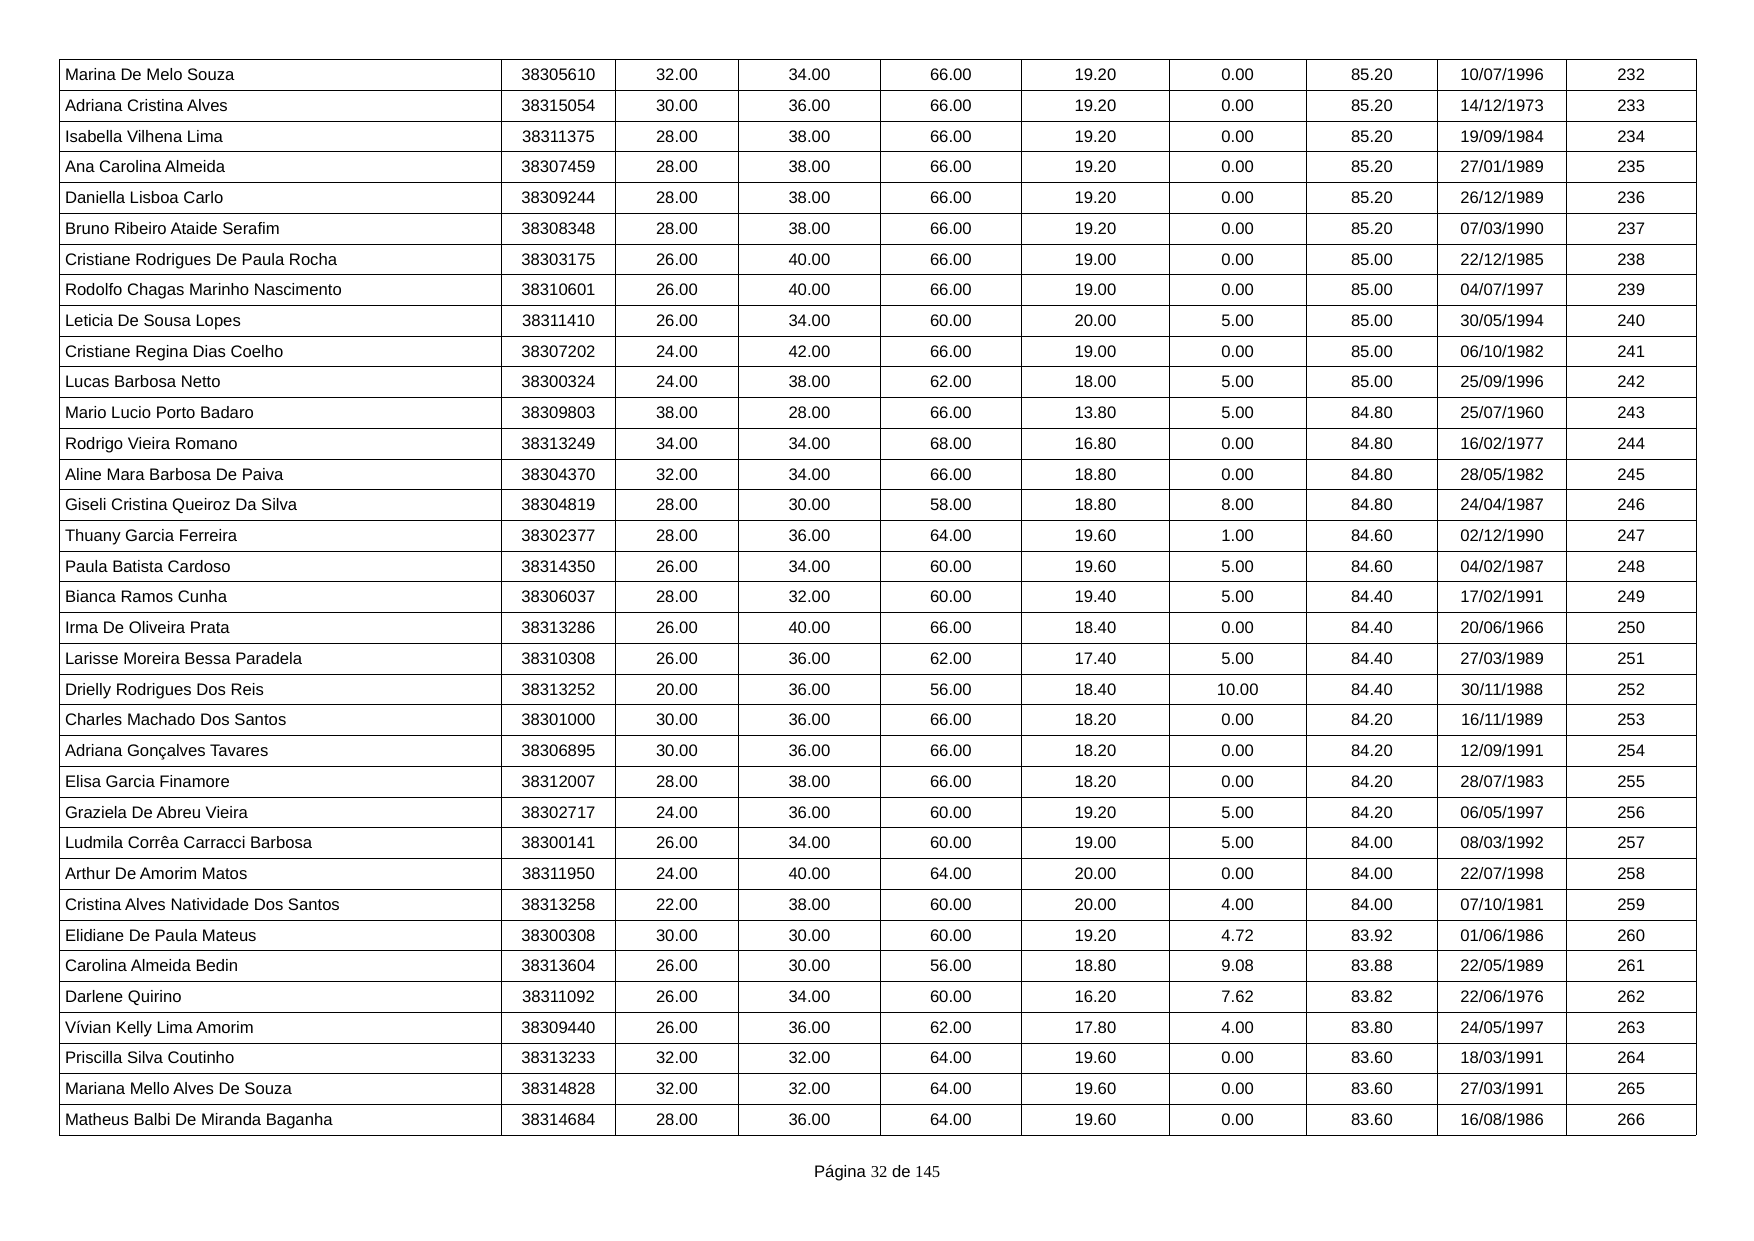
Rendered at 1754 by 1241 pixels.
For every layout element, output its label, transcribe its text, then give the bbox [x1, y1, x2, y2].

table_cell 85.00 [1307, 367, 1437, 397]
table_cell 38305610 [502, 60, 615, 90]
table_cell 36.00 [739, 521, 880, 551]
table_cell 19.40 [1022, 582, 1169, 612]
table_cell 38304370 [502, 460, 615, 489]
table_cell 38.00 [739, 767, 880, 797]
table_cell 28.00 [616, 183, 738, 213]
table_cell 66.00 [881, 275, 1021, 305]
table_cell 245 [1567, 460, 1696, 489]
table_cell 28.00 [616, 214, 738, 243]
table_cell 84.20 [1307, 798, 1437, 827]
table_cell 38314684 [502, 1105, 615, 1134]
table_cell 30/11/1988 [1438, 675, 1566, 704]
table_cell 83.92 [1307, 921, 1437, 950]
table_cell Rodrigo Vieira Romano [60, 429, 501, 458]
table_cell 0.00 [1170, 705, 1306, 735]
table_cell 64.00 [881, 1074, 1021, 1104]
table_cell 60.00 [881, 921, 1021, 950]
table_cell 04/02/1987 [1438, 552, 1566, 581]
table_cell 26.00 [616, 644, 738, 674]
table_cell 84.20 [1307, 736, 1437, 766]
table_cell 62.00 [881, 1013, 1021, 1042]
table_cell 38.00 [739, 214, 880, 243]
table_cell 24.00 [616, 367, 738, 397]
table_cell 18.40 [1022, 613, 1169, 643]
table_cell 66.00 [881, 398, 1021, 428]
table_cell 34.00 [739, 982, 880, 1012]
table_cell 36.00 [739, 736, 880, 766]
table_cell 0.00 [1170, 91, 1306, 121]
table_cell 83.60 [1307, 1074, 1437, 1104]
table_cell 66.00 [881, 60, 1021, 90]
table_cell 0.00 [1170, 214, 1306, 243]
table_cell 262 [1567, 982, 1696, 1012]
table_cell 84.80 [1307, 398, 1437, 428]
table_cell 0.00 [1170, 275, 1306, 305]
table_cell 237 [1567, 214, 1696, 243]
table_cell 84.40 [1307, 675, 1437, 704]
table_cell 84.80 [1307, 460, 1437, 489]
table_cell 38300308 [502, 921, 615, 950]
table_cell 16/11/1989 [1438, 705, 1566, 735]
table_cell 38306895 [502, 736, 615, 766]
table_cell 5.00 [1170, 828, 1306, 858]
table_cell 19.20 [1022, 91, 1169, 121]
table_cell 19.20 [1022, 183, 1169, 213]
table_cell 28.00 [616, 122, 738, 151]
table_cell 84.20 [1307, 767, 1437, 797]
table_cell 266 [1567, 1105, 1696, 1134]
table_cell Adriana Gonçalves Tavares [60, 736, 501, 766]
table_cell 38304819 [502, 490, 615, 520]
table_cell 28/07/1983 [1438, 767, 1566, 797]
table_cell 38307202 [502, 337, 615, 366]
table_cell 84.40 [1307, 582, 1437, 612]
table_cell 84.60 [1307, 552, 1437, 581]
table_cell 5.00 [1170, 367, 1306, 397]
table_cell Leticia De Sousa Lopes [60, 306, 501, 336]
table_cell 85.00 [1307, 306, 1437, 336]
table_cell 66.00 [881, 152, 1021, 182]
table_cell 06/05/1997 [1438, 798, 1566, 827]
table_cell 260 [1567, 921, 1696, 950]
table_cell 26.00 [616, 552, 738, 581]
table_cell 84.40 [1307, 644, 1437, 674]
table_cell 32.00 [739, 1074, 880, 1104]
table_cell 34.00 [739, 60, 880, 90]
table_cell 26.00 [616, 275, 738, 305]
table_cell 234 [1567, 122, 1696, 151]
table_cell 30.00 [616, 705, 738, 735]
table_cell 38311375 [502, 122, 615, 151]
table_cell 85.20 [1307, 60, 1437, 90]
table_cell 66.00 [881, 245, 1021, 274]
table_cell 84.00 [1307, 828, 1437, 858]
table_cell 38313286 [502, 613, 615, 643]
table_cell 259 [1567, 890, 1696, 919]
table_cell 38302717 [502, 798, 615, 827]
table_cell 60.00 [881, 890, 1021, 919]
table_cell 66.00 [881, 767, 1021, 797]
table_cell 34.00 [616, 429, 738, 458]
table_cell 0.00 [1170, 1074, 1306, 1104]
table_cell 56.00 [881, 951, 1021, 981]
table_cell 28.00 [616, 767, 738, 797]
table_cell 04/07/1997 [1438, 275, 1566, 305]
table_cell 38311410 [502, 306, 615, 336]
table_cell 26.00 [616, 951, 738, 981]
table_cell 28.00 [616, 521, 738, 551]
table_cell 84.80 [1307, 490, 1437, 520]
table_cell 242 [1567, 367, 1696, 397]
table_cell 252 [1567, 675, 1696, 704]
table_cell 38.00 [739, 890, 880, 919]
table_cell 38302377 [502, 521, 615, 551]
table_cell 241 [1567, 337, 1696, 366]
table_cell 01/06/1986 [1438, 921, 1566, 950]
table_cell Giseli Cristina Queiroz Da Silva [60, 490, 501, 520]
table_cell Graziela De Abreu Vieira [60, 798, 501, 827]
table_cell Bruno Ribeiro Ataide Serafim [60, 214, 501, 243]
table_cell 60.00 [881, 306, 1021, 336]
table_cell Paula Batista Cardoso [60, 552, 501, 581]
table_cell 240 [1567, 306, 1696, 336]
table_cell 251 [1567, 644, 1696, 674]
table_cell 4.72 [1170, 921, 1306, 950]
table_cell Ana Carolina Almeida [60, 152, 501, 182]
table_cell 64.00 [881, 1105, 1021, 1134]
table_cell 253 [1567, 705, 1696, 735]
table_cell 32.00 [739, 582, 880, 612]
table_cell 38313249 [502, 429, 615, 458]
table_cell 38312007 [502, 767, 615, 797]
table_cell 7.62 [1170, 982, 1306, 1012]
table_cell 256 [1567, 798, 1696, 827]
table_cell 36.00 [739, 798, 880, 827]
table_cell 18.80 [1022, 490, 1169, 520]
table_cell 0.00 [1170, 767, 1306, 797]
table_cell 27/03/1989 [1438, 644, 1566, 674]
table_cell 19.20 [1022, 921, 1169, 950]
table_cell 08/03/1992 [1438, 828, 1566, 858]
table_cell 5.00 [1170, 582, 1306, 612]
table_cell 24.00 [616, 859, 738, 889]
table_cell Priscilla Silva Coutinho [60, 1044, 501, 1073]
table_cell 66.00 [881, 460, 1021, 489]
table_cell 236 [1567, 183, 1696, 213]
table_cell 0.00 [1170, 429, 1306, 458]
table_cell 85.20 [1307, 214, 1437, 243]
table_cell 238 [1567, 245, 1696, 274]
table_cell 60.00 [881, 798, 1021, 827]
table_cell 19.60 [1022, 552, 1169, 581]
table_cell 36.00 [739, 91, 880, 121]
table_cell 64.00 [881, 521, 1021, 551]
table_cell 239 [1567, 275, 1696, 305]
table_cell 66.00 [881, 122, 1021, 151]
table_cell 28.00 [616, 1105, 738, 1134]
table_cell Drielly Rodrigues Dos Reis [60, 675, 501, 704]
table_cell 18/03/1991 [1438, 1044, 1566, 1073]
table_cell Ludmila Corrêa Carracci Barbosa [60, 828, 501, 858]
table_cell 20.00 [616, 675, 738, 704]
table_cell 38310601 [502, 275, 615, 305]
table_cell 38300324 [502, 367, 615, 397]
table_cell 16.80 [1022, 429, 1169, 458]
table_cell 20.00 [1022, 890, 1169, 919]
table_cell 68.00 [881, 429, 1021, 458]
table_cell 38314828 [502, 1074, 615, 1104]
table_cell 32.00 [616, 1044, 738, 1073]
table_cell 0.00 [1170, 152, 1306, 182]
table_cell Rodolfo Chagas Marinho Nascimento [60, 275, 501, 305]
table_cell 40.00 [739, 613, 880, 643]
table_cell 62.00 [881, 367, 1021, 397]
table_cell 27/01/1989 [1438, 152, 1566, 182]
table_cell 5.00 [1170, 798, 1306, 827]
table_cell 28.00 [739, 398, 880, 428]
table_cell 22/12/1985 [1438, 245, 1566, 274]
table_cell 07/03/1990 [1438, 214, 1566, 243]
table_cell Arthur De Amorim Matos [60, 859, 501, 889]
table_cell 28.00 [616, 582, 738, 612]
table_cell 17.40 [1022, 644, 1169, 674]
table_cell 36.00 [739, 1013, 880, 1042]
table_cell 0.00 [1170, 859, 1306, 889]
table_cell Charles Machado Dos Santos [60, 705, 501, 735]
table_cell 22/06/1976 [1438, 982, 1566, 1012]
table_cell 38.00 [739, 367, 880, 397]
table_cell 83.88 [1307, 951, 1437, 981]
table_cell Isabella Vilhena Lima [60, 122, 501, 151]
table_cell 64.00 [881, 859, 1021, 889]
table_cell 38313604 [502, 951, 615, 981]
table_cell 38314350 [502, 552, 615, 581]
table_cell Darlene Quirino [60, 982, 501, 1012]
table_cell 40.00 [739, 245, 880, 274]
table_cell 85.20 [1307, 183, 1437, 213]
table_cell 30/05/1994 [1438, 306, 1566, 336]
table_cell 30.00 [616, 736, 738, 766]
table_cell 38.00 [739, 152, 880, 182]
table_cell 36.00 [739, 705, 880, 735]
table_cell 249 [1567, 582, 1696, 612]
table_cell 17/02/1991 [1438, 582, 1566, 612]
table_cell 62.00 [881, 644, 1021, 674]
table_cell 0.00 [1170, 337, 1306, 366]
table_cell 19.60 [1022, 1074, 1169, 1104]
table_cell 19.20 [1022, 152, 1169, 182]
table_cell 20.00 [1022, 306, 1169, 336]
table_cell 4.00 [1170, 1013, 1306, 1042]
table_cell 66.00 [881, 705, 1021, 735]
table_cell 25/09/1996 [1438, 367, 1566, 397]
table_cell 250 [1567, 613, 1696, 643]
table_cell 22/07/1998 [1438, 859, 1566, 889]
table_cell 13.80 [1022, 398, 1169, 428]
table_cell 4.00 [1170, 890, 1306, 919]
table_cell 232 [1567, 60, 1696, 90]
table_cell 22.00 [616, 890, 738, 919]
table_cell 38315054 [502, 91, 615, 121]
table_cell 26.00 [616, 245, 738, 274]
table_cell 0.00 [1170, 183, 1306, 213]
table_cell 83.60 [1307, 1105, 1437, 1134]
table_cell 0.00 [1170, 736, 1306, 766]
table_cell 58.00 [881, 490, 1021, 520]
table_cell 38.00 [739, 122, 880, 151]
table_cell 38313252 [502, 675, 615, 704]
table_cell 84.20 [1307, 705, 1437, 735]
table_cell Lucas Barbosa Netto [60, 367, 501, 397]
table_cell Adriana Cristina Alves [60, 91, 501, 121]
table_cell 0.00 [1170, 60, 1306, 90]
table_cell 38310308 [502, 644, 615, 674]
table_cell 19.20 [1022, 122, 1169, 151]
table_cell 66.00 [881, 91, 1021, 121]
table_cell 257 [1567, 828, 1696, 858]
table_cell Larisse Moreira Bessa Paradela [60, 644, 501, 674]
table_cell 38309244 [502, 183, 615, 213]
table_cell 8.00 [1170, 490, 1306, 520]
table_cell 34.00 [739, 552, 880, 581]
table_cell 246 [1567, 490, 1696, 520]
table_cell 10.00 [1170, 675, 1306, 704]
table_cell 85.20 [1307, 122, 1437, 151]
table_cell 32.00 [616, 460, 738, 489]
table_cell 38311950 [502, 859, 615, 889]
table_cell 02/12/1990 [1438, 521, 1566, 551]
table_cell 5.00 [1170, 552, 1306, 581]
table_cell 38303175 [502, 245, 615, 274]
table_cell 30.00 [616, 921, 738, 950]
table_cell 32.00 [739, 1044, 880, 1073]
table_cell 5.00 [1170, 306, 1306, 336]
table_cell 84.60 [1307, 521, 1437, 551]
table_cell Thuany Garcia Ferreira [60, 521, 501, 551]
table_cell 38313233 [502, 1044, 615, 1073]
table_cell 19.00 [1022, 275, 1169, 305]
table_cell 18.20 [1022, 767, 1169, 797]
table_cell 264 [1567, 1044, 1696, 1073]
table_cell 19.00 [1022, 245, 1169, 274]
table_cell 26.00 [616, 828, 738, 858]
table_cell 17.80 [1022, 1013, 1169, 1042]
table_cell 0.00 [1170, 1105, 1306, 1134]
table_cell 07/10/1981 [1438, 890, 1566, 919]
table_cell 244 [1567, 429, 1696, 458]
table_cell 243 [1567, 398, 1696, 428]
table_cell 83.60 [1307, 1044, 1437, 1073]
table_cell 24/05/1997 [1438, 1013, 1566, 1042]
table_cell 235 [1567, 152, 1696, 182]
table_cell 25/07/1960 [1438, 398, 1566, 428]
table_cell 36.00 [739, 644, 880, 674]
table_cell 38309803 [502, 398, 615, 428]
table_cell Cristina Alves Natividade Dos Santos [60, 890, 501, 919]
table_cell Vívian Kelly Lima Amorim [60, 1013, 501, 1042]
table_cell 16/08/1986 [1438, 1105, 1566, 1134]
table_cell 38.00 [739, 183, 880, 213]
table_cell 0.00 [1170, 245, 1306, 274]
table_cell 248 [1567, 552, 1696, 581]
table_cell 9.08 [1170, 951, 1306, 981]
table_cell 19.60 [1022, 1105, 1169, 1134]
table_cell 38313258 [502, 890, 615, 919]
table_cell 84.00 [1307, 890, 1437, 919]
table_cell 34.00 [739, 828, 880, 858]
table_cell 5.00 [1170, 398, 1306, 428]
table_cell 27/03/1991 [1438, 1074, 1566, 1104]
table_cell 1.00 [1170, 521, 1306, 551]
table_cell 66.00 [881, 337, 1021, 366]
table_cell 38308348 [502, 214, 615, 243]
table_cell 19.60 [1022, 521, 1169, 551]
table_cell 20.00 [1022, 859, 1169, 889]
table_cell 22/05/1989 [1438, 951, 1566, 981]
table_cell 19.20 [1022, 214, 1169, 243]
table_cell 66.00 [881, 613, 1021, 643]
table_cell 24.00 [616, 798, 738, 827]
table_cell 85.00 [1307, 337, 1437, 366]
table_cell 265 [1567, 1074, 1696, 1104]
table_cell Daniella Lisboa Carlo [60, 183, 501, 213]
table_cell 85.00 [1307, 245, 1437, 274]
table_cell Mario Lucio Porto Badaro [60, 398, 501, 428]
table_cell 38300141 [502, 828, 615, 858]
table_cell Marina De Melo Souza [60, 60, 501, 90]
table_cell Cristiane Rodrigues De Paula Rocha [60, 245, 501, 274]
table_cell 0.00 [1170, 1044, 1306, 1073]
table_cell 26.00 [616, 306, 738, 336]
table_cell 60.00 [881, 582, 1021, 612]
table_cell 34.00 [739, 306, 880, 336]
table_cell 32.00 [616, 1074, 738, 1104]
table_cell 85.00 [1307, 275, 1437, 305]
table_cell 84.80 [1307, 429, 1437, 458]
table_cell 32.00 [616, 60, 738, 90]
table_cell 26.00 [616, 1013, 738, 1042]
table_cell 26/12/1989 [1438, 183, 1566, 213]
table_cell 38307459 [502, 152, 615, 182]
table_cell 40.00 [739, 859, 880, 889]
table_cell 18.80 [1022, 951, 1169, 981]
table_cell 16/02/1977 [1438, 429, 1566, 458]
table_cell 19.00 [1022, 337, 1169, 366]
table_cell 19.60 [1022, 1044, 1169, 1073]
table_cell Cristiane Regina Dias Coelho [60, 337, 501, 366]
table_cell Carolina Almeida Bedin [60, 951, 501, 981]
table_cell 66.00 [881, 214, 1021, 243]
table_cell 19.20 [1022, 60, 1169, 90]
table_cell Matheus Balbi De Miranda Baganha [60, 1105, 501, 1134]
table_cell 18.20 [1022, 736, 1169, 766]
table_cell 36.00 [739, 1105, 880, 1134]
table_cell 38311092 [502, 982, 615, 1012]
table_cell 28.00 [616, 152, 738, 182]
table_cell 34.00 [739, 460, 880, 489]
table_cell 30.00 [739, 951, 880, 981]
table_cell 5.00 [1170, 644, 1306, 674]
table_cell Elidiane De Paula Mateus [60, 921, 501, 950]
table_cell 38309440 [502, 1013, 615, 1042]
table_cell 18.20 [1022, 705, 1169, 735]
table_cell 233 [1567, 91, 1696, 121]
table_cell 85.20 [1307, 91, 1437, 121]
table_cell 10/07/1996 [1438, 60, 1566, 90]
table_cell 28/05/1982 [1438, 460, 1566, 489]
table_cell 38306037 [502, 582, 615, 612]
table_cell 38301000 [502, 705, 615, 735]
table_cell 28.00 [616, 490, 738, 520]
table_cell 0.00 [1170, 613, 1306, 643]
table_cell 0.00 [1170, 460, 1306, 489]
table_cell 24/04/1987 [1438, 490, 1566, 520]
table_cell 40.00 [739, 275, 880, 305]
table_cell Irma De Oliveira Prata [60, 613, 501, 643]
table_cell 66.00 [881, 183, 1021, 213]
table_cell 247 [1567, 521, 1696, 551]
table_cell 16.20 [1022, 982, 1169, 1012]
table_cell 84.00 [1307, 859, 1437, 889]
table_cell 56.00 [881, 675, 1021, 704]
table_cell 60.00 [881, 552, 1021, 581]
table_cell 18.00 [1022, 367, 1169, 397]
table_cell 85.20 [1307, 152, 1437, 182]
table_cell 83.82 [1307, 982, 1437, 1012]
table_cell 261 [1567, 951, 1696, 981]
table_cell 38.00 [616, 398, 738, 428]
table_cell 0.00 [1170, 122, 1306, 151]
table_cell 36.00 [739, 675, 880, 704]
table_cell 30.00 [739, 921, 880, 950]
table_cell 255 [1567, 767, 1696, 797]
table_cell 30.00 [739, 490, 880, 520]
table_cell 18.40 [1022, 675, 1169, 704]
table_cell 19.00 [1022, 828, 1169, 858]
table_cell 84.40 [1307, 613, 1437, 643]
table_cell Elisa Garcia Finamore [60, 767, 501, 797]
table_cell 06/10/1982 [1438, 337, 1566, 366]
table_cell 24.00 [616, 337, 738, 366]
table_cell Aline Mara Barbosa De Paiva [60, 460, 501, 489]
table_cell 64.00 [881, 1044, 1021, 1073]
table_cell 263 [1567, 1013, 1696, 1042]
table_cell 42.00 [739, 337, 880, 366]
table_cell 258 [1567, 859, 1696, 889]
table_cell 18.80 [1022, 460, 1169, 489]
table_cell 30.00 [616, 91, 738, 121]
table_cell 20/06/1966 [1438, 613, 1566, 643]
table_cell 83.80 [1307, 1013, 1437, 1042]
table_cell 34.00 [739, 429, 880, 458]
table_cell 12/09/1991 [1438, 736, 1566, 766]
table_cell 60.00 [881, 828, 1021, 858]
table_cell 60.00 [881, 982, 1021, 1012]
table_cell 26.00 [616, 613, 738, 643]
table_cell 254 [1567, 736, 1696, 766]
table_cell 19.20 [1022, 798, 1169, 827]
table_cell 14/12/1973 [1438, 91, 1566, 121]
table_cell 26.00 [616, 982, 738, 1012]
table_cell 19/09/1984 [1438, 122, 1566, 151]
table_cell Mariana Mello Alves De Souza [60, 1074, 501, 1104]
table_cell Bianca Ramos Cunha [60, 582, 501, 612]
table_cell 66.00 [881, 736, 1021, 766]
